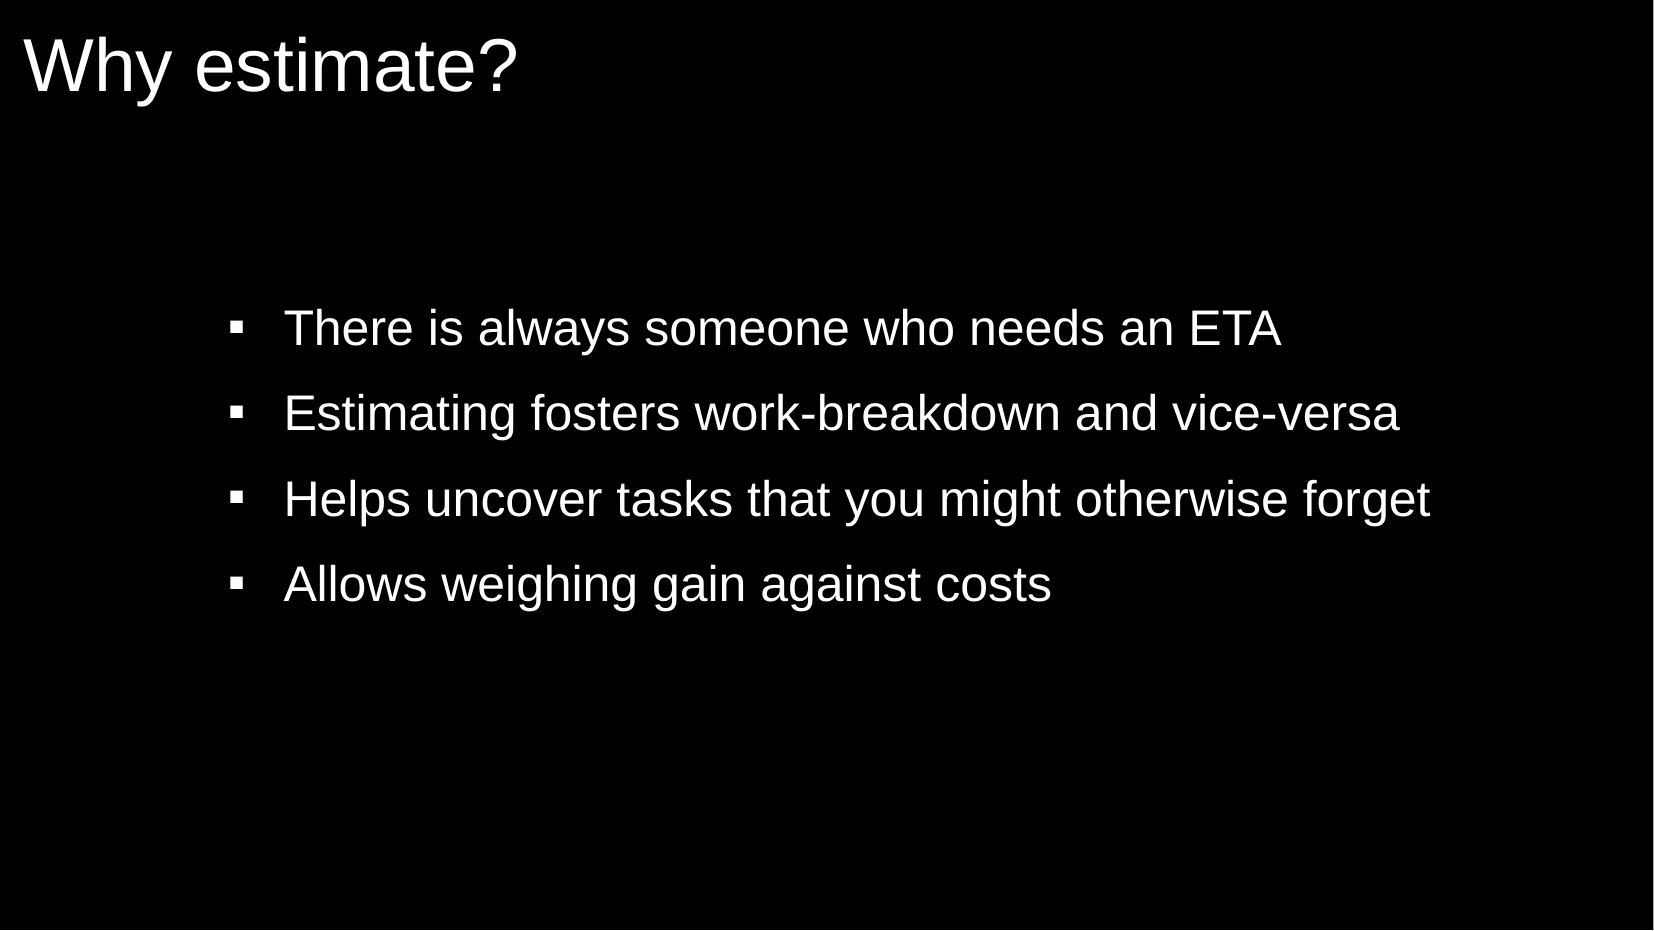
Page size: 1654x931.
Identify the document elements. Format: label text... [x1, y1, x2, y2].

list There is always someone who needs an ETA Estimating fosters work-breakdown and vice-versa Helps uncover tasks that you might otherwise forget Allows weighing gain against costs [212, 300, 1441, 638]
title Why estimate? [23, 11, 1589, 119]
